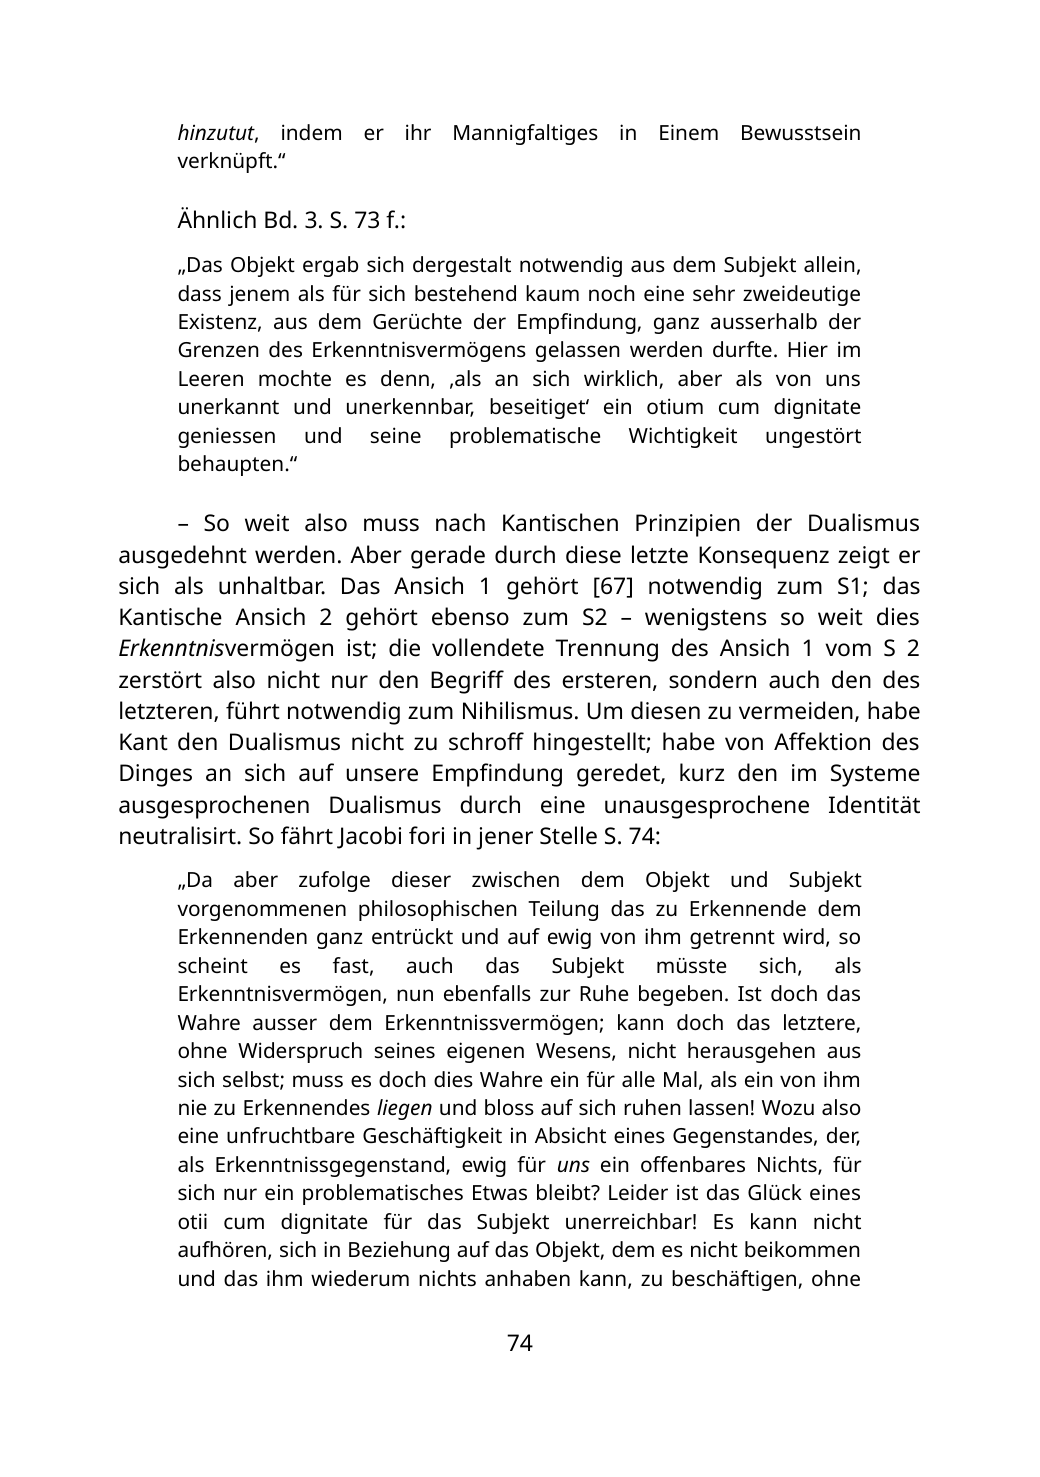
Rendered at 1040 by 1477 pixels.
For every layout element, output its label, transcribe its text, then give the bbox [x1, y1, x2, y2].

text – So weit also muss nach Kantischen Prinzipien der Dualismus ausgedehnt werden. Aber gerade durch diese letzte Konsequenz zeigt er sich als unhaltbar. Das Ansich 1 gehört [67] notwendig zum S1; das Kantische Ansich 2 gehört ebenso zum S2 – wenigstens so weit dies Erkenntnisvermögen ist; die vollendete Trennung des Ansich 1 vom S 2 zerstört also nicht nur den Begriff des ersteren, sondern auch den des letzteren, führt notwendig zum Nihilismus. Um diesen zu vermeiden, habe Kant den Dualismus nicht zu schroff hingestellt; habe von Affektion des Dinges an sich auf unsere Empfindung geredet, kurz den im Systeme ausgesprochenen Dualismus durch eine unausgesprochene Identität neutralisirt. So fährt Jacobi fori in jener Stelle S. 74: [118, 507, 921, 851]
text hinzutut, indem er ihr Mannigfaltiges in Einem Bewusstsein verknüpft.“ [177, 118, 862, 175]
text „Da aber zufolge dieser zwischen dem Objekt und Subjekt vorgenommenen philosophischen Teilung das zu Erkennende dem Erkennenden ganz entrückt und auf ewig von ihm getrennt wird, so scheint es fast, auch das Subjekt müsste sich, als Erkenntnisvermögen, nun ebenfalls zur Ruhe begeben. Ist doch das Wahre ausser dem Erkenntnissvermögen; kann doch das letztere, ohne Widerspruch seines eigenen Wesens, nicht herausgehen aus sich selbst; muss es doch dies Wahre ein für alle Mal, als ein von ihm nie zu Erkennendes liegen und bloss auf sich ruhen lassen! Wozu also eine unfruchtbare Geschäftigkeit in Absicht eines Gegenstandes, der, als Erkenntnissgegenstand, ewig für uns ein offenbares Nichts, für sich nur ein problematisches Etwas bleibt? Leider ist das Glück eines otii cum dignitate für das Subjekt unerreichbar! Es kann nicht aufhören, sich in Beziehung auf das Objekt, dem es nicht beikommen und das ihm wiederum nichts anhaben kann, zu beschäftigen, ohne [177, 866, 862, 1292]
text „Das Objekt ergab sich dergestalt notwendig aus dem Subjekt allein, dass jenem als für sich bestehend kaum noch eine sehr zweideutige Existenz, aus dem Gerüchte der Empfindung, ganz ausserhalb der Grenzen des Erkenntnisvermögens gelassen werden durfte. Hier im Leeren mochte es denn, ‚als an sich wirklich, aber als von uns unerkannt und unerkennbar, beseitiget‘ ein otium cum dignitate geniessen und seine problematische Wichtigkeit ungestört behaupten.“ [177, 250, 862, 478]
text Ähnlich Bd. 3. S. 73 f.: [118, 204, 921, 236]
